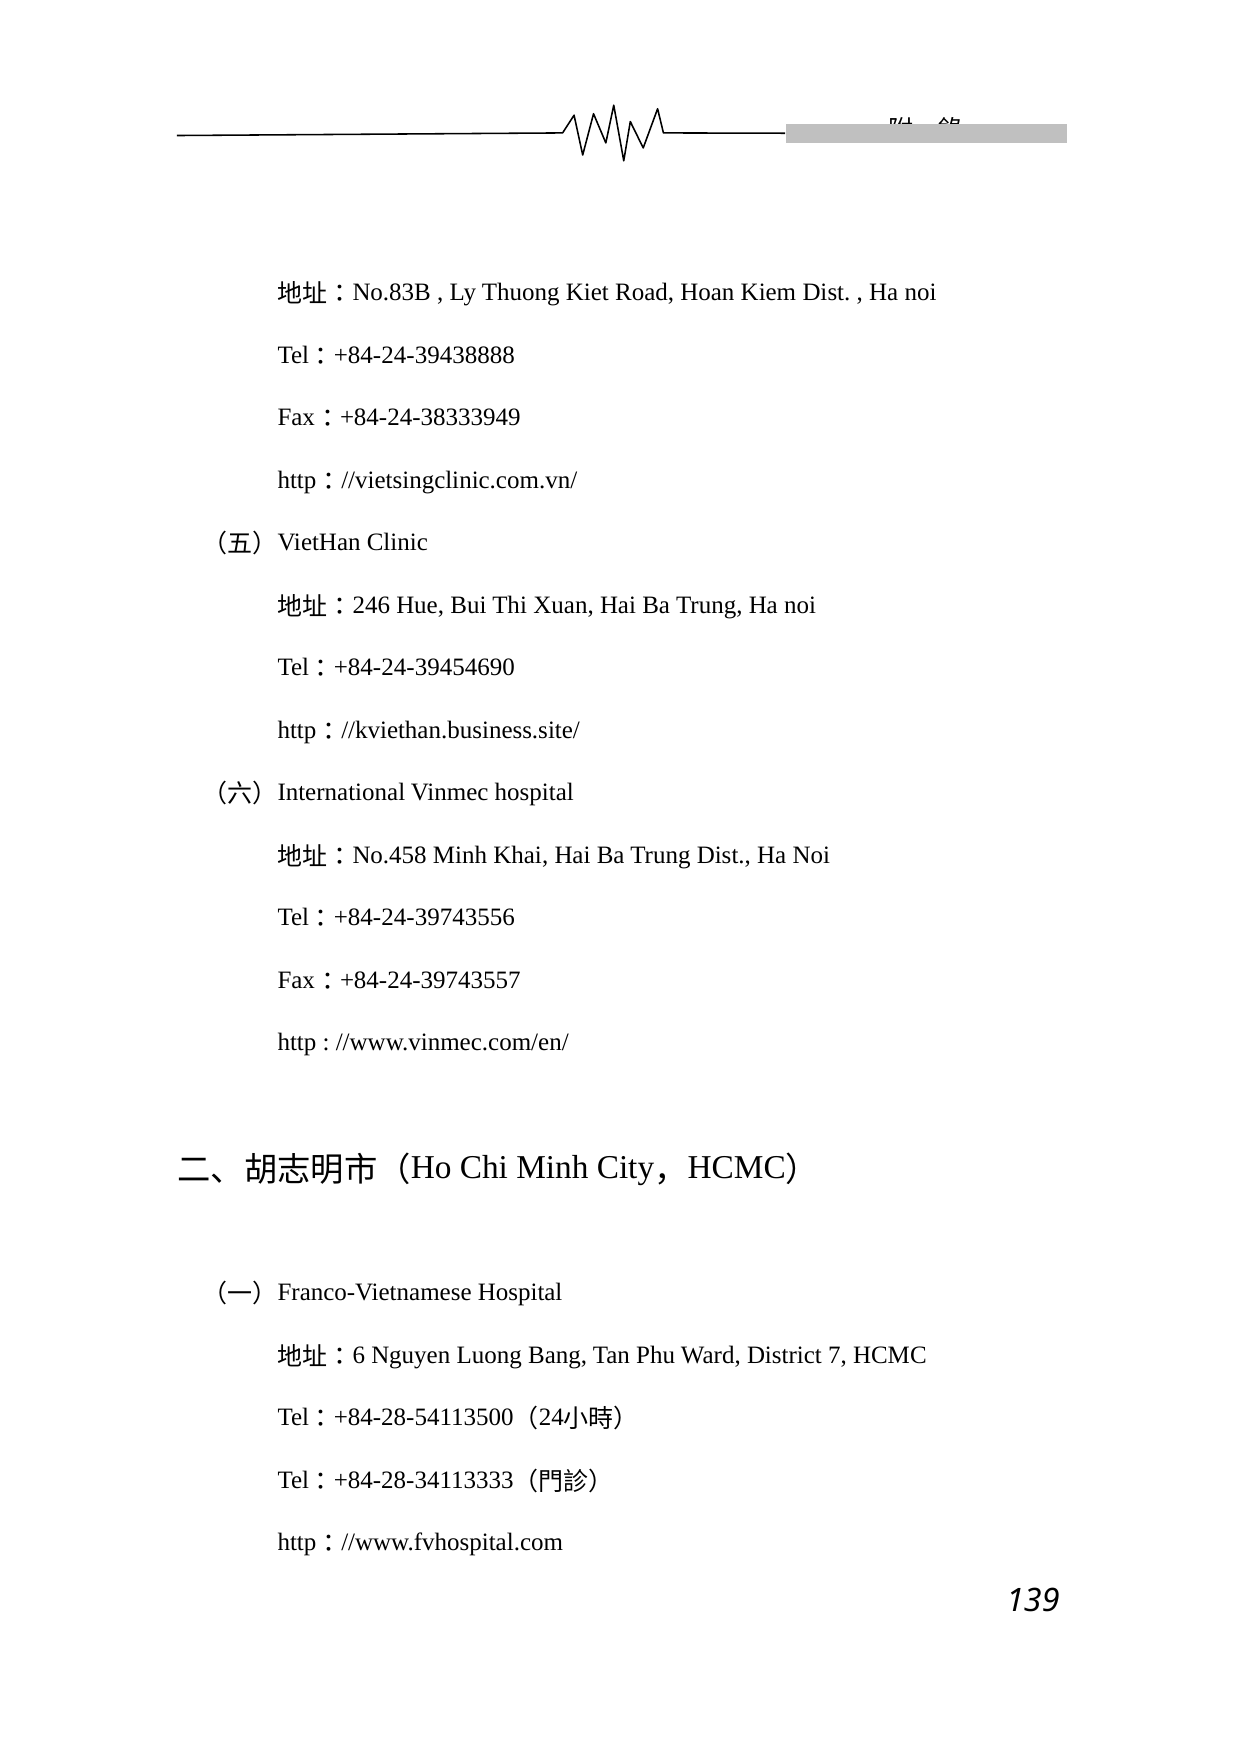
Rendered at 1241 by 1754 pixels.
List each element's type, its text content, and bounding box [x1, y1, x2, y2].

text Tel：+84-28-54113500（24小時） [277, 1375, 1063, 1438]
text 地址：6 Nguyen Luong Bang, Tan Phu Ward, District 7, HCMC [277, 1313, 1063, 1375]
text 二、胡志明市（Ho Chi Minh City，HCMC） [177, 1125, 1063, 1188]
text 地址：246 Hue, Bui Thi Xuan, Hai Ba Trung, Ha noi [277, 563, 1063, 625]
text 地址：No.83B , Ly Thuong Kiet Road, Hoan Kiem Dist. , Ha noi [277, 250, 1063, 313]
text Tel：+84-28-34113333（門診） [277, 1438, 1063, 1500]
text http：//kviethan.business.site/ [277, 688, 1063, 750]
text （五）VietHan Clinic [202, 500, 1063, 563]
text Tel：+84-24-39743556 [277, 875, 1063, 938]
text http：//vietsingclinic.com.vn/ [277, 438, 1063, 500]
text http：//www.fvhospital.com [277, 1500, 1063, 1563]
text Tel：+84-24-39438888 [277, 313, 1063, 375]
text （六）International Vinmec hospital [202, 750, 1063, 813]
text Fax：+84-24-39743557 [277, 938, 1063, 1000]
text Fax：+84-24-38333949 [277, 375, 1063, 438]
text 地址：No.458 Minh Khai, Hai Ba Trung Dist., Ha Noi [277, 813, 1063, 875]
text http : //www.vinmec.com/en/ [277, 1000, 1063, 1063]
text （一）Franco-Vietnamese Hospital [202, 1250, 1063, 1313]
text Tel：+84-24-39454690 [277, 625, 1063, 688]
